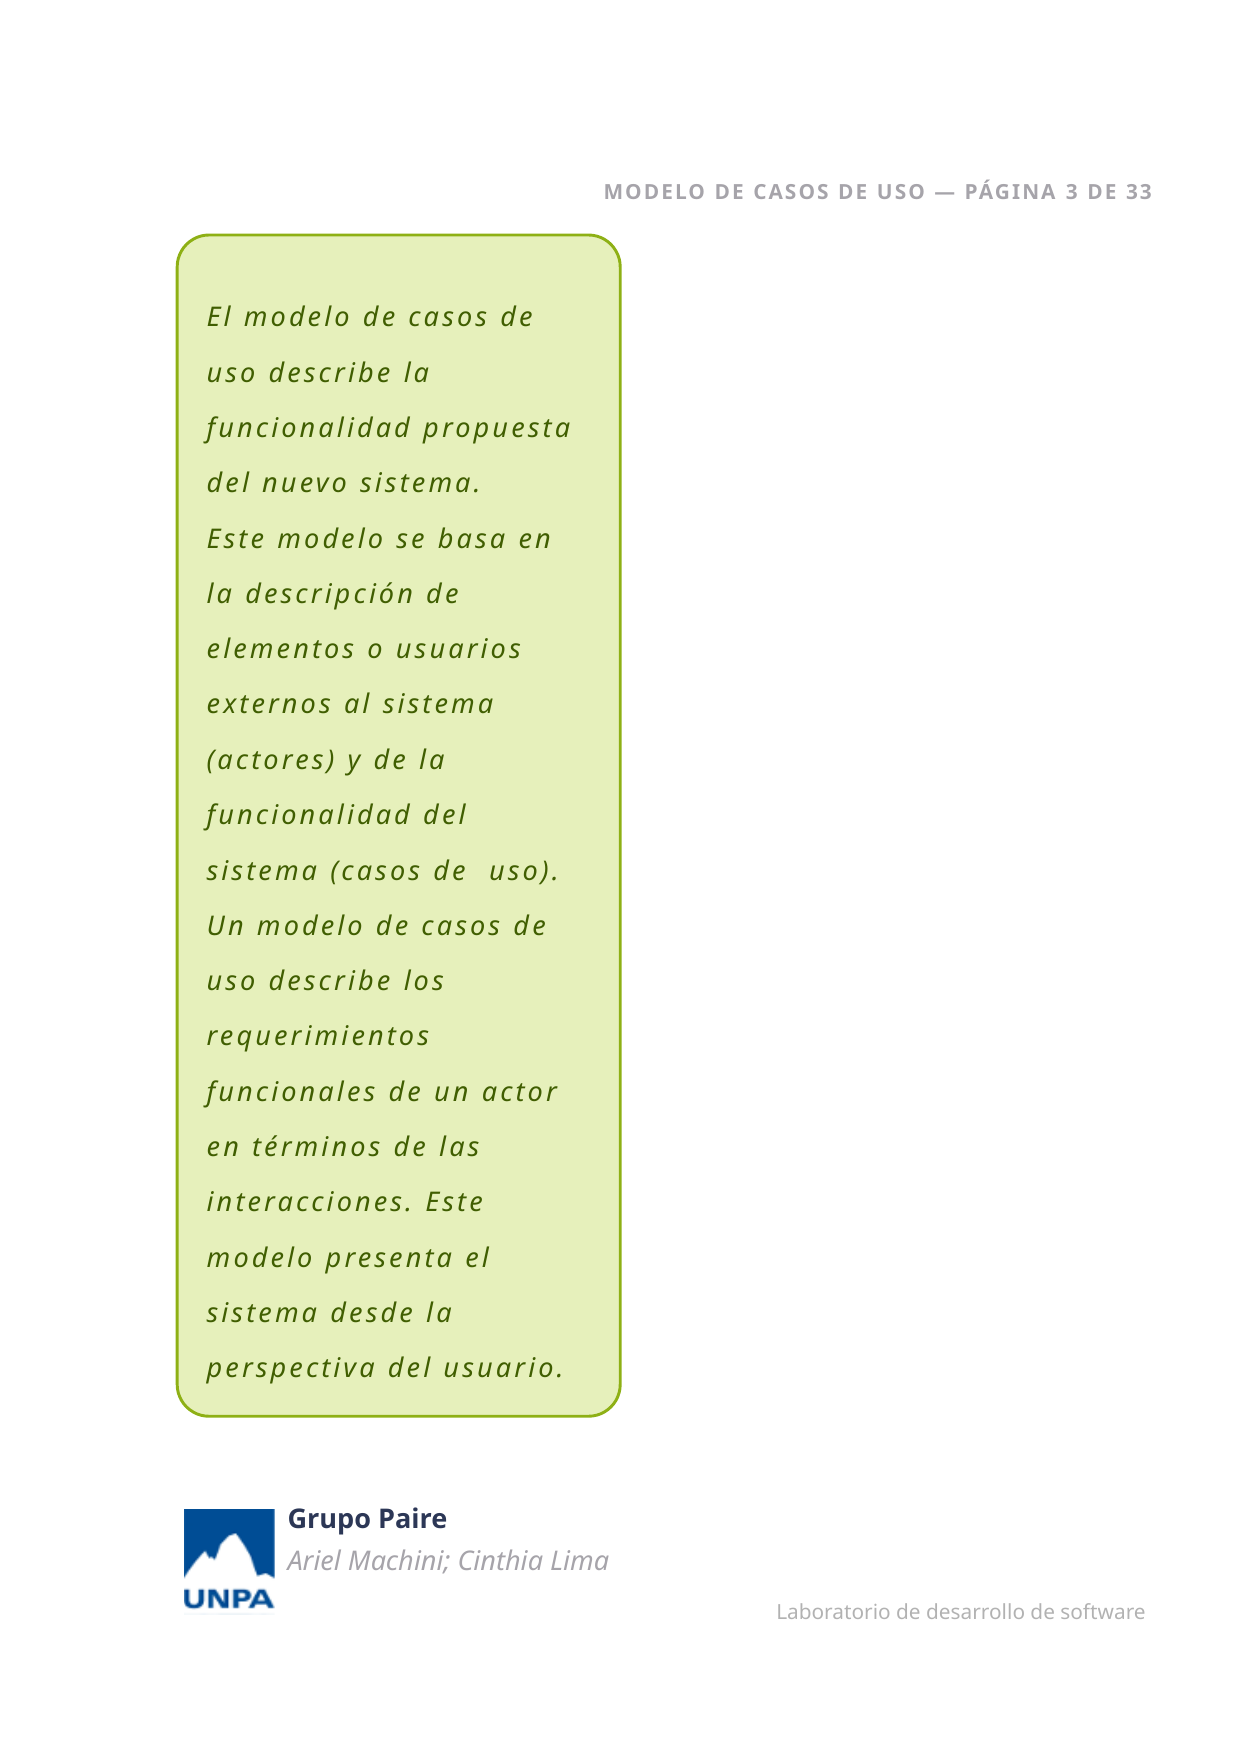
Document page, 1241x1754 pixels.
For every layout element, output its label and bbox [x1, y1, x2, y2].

picture [184, 1509, 275, 1615]
